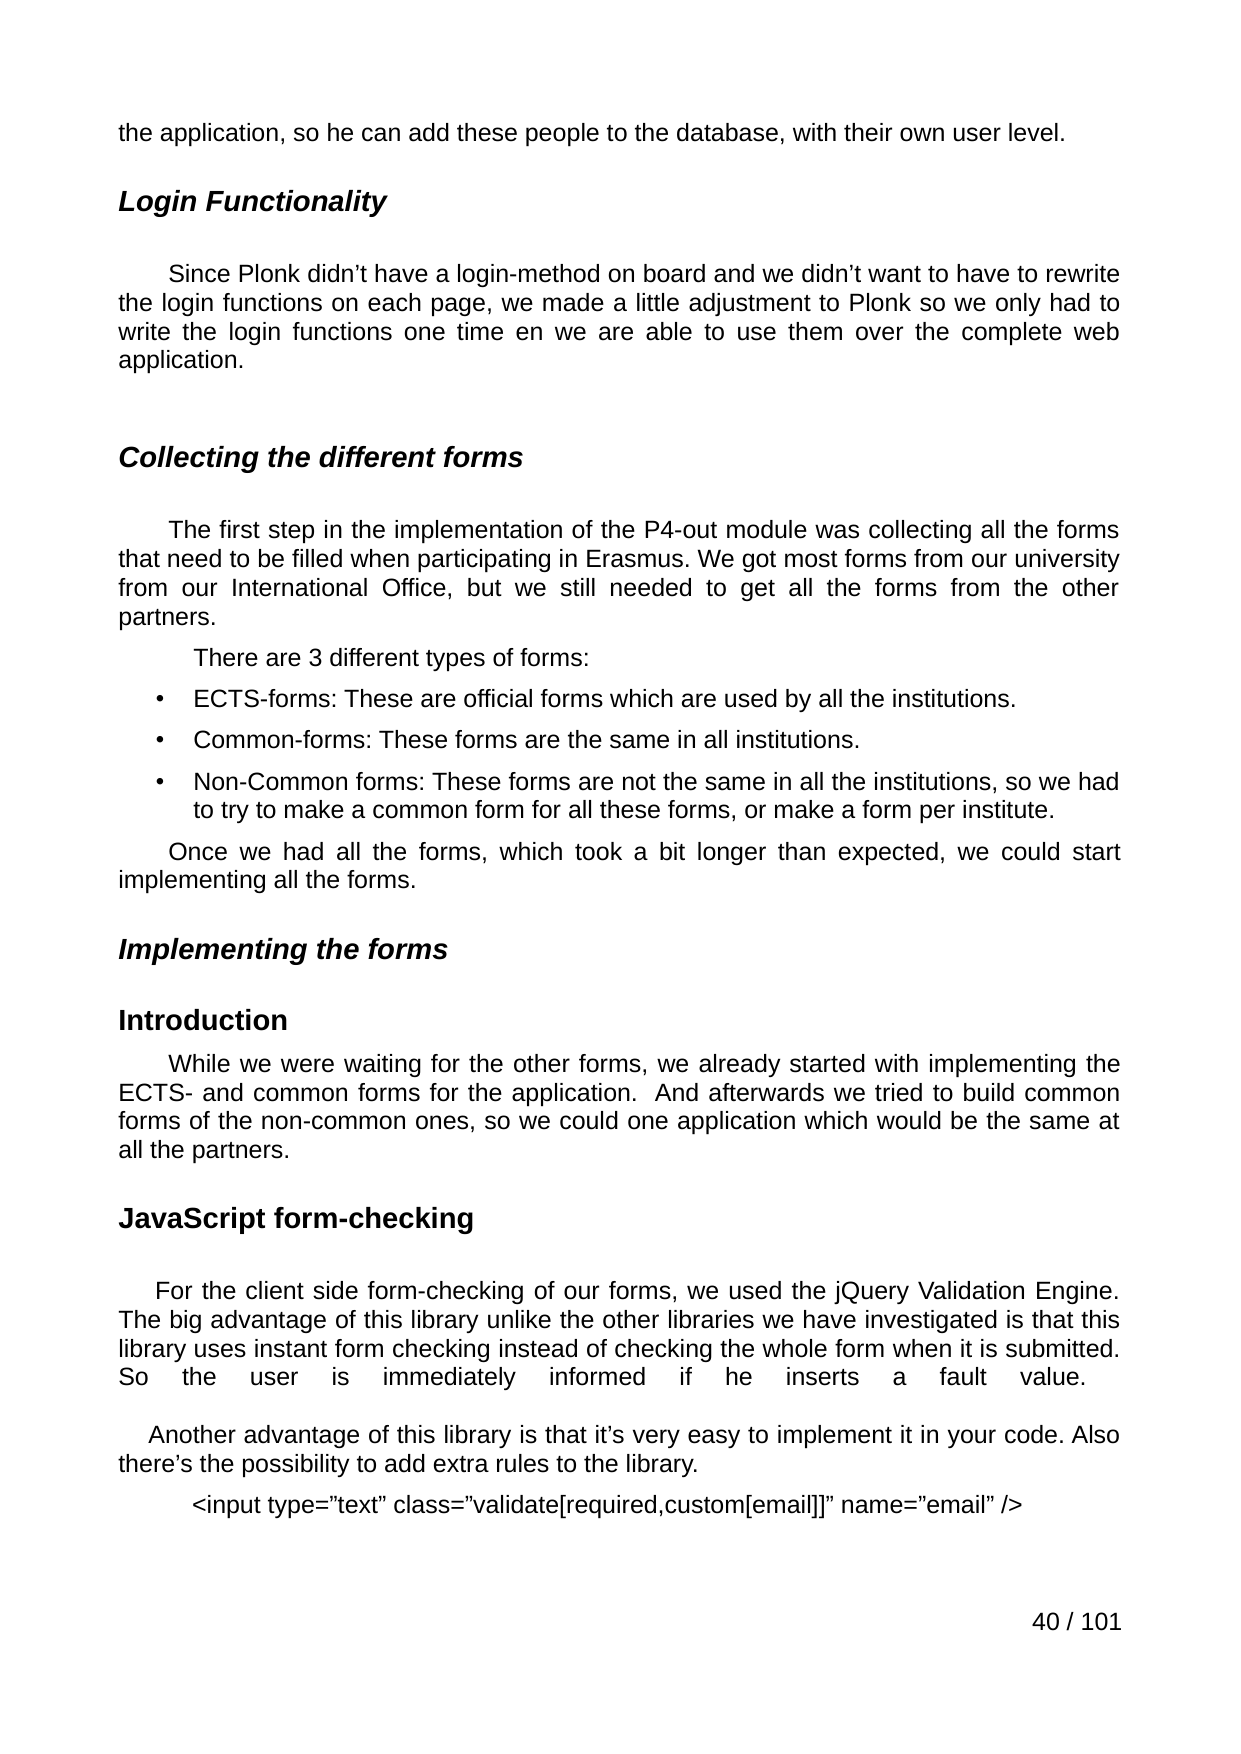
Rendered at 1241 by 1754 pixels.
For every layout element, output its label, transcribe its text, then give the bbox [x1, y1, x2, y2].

list ECTS-forms: These are official forms which are used by all the institutions. [156, 684, 1122, 713]
text While we were waiting for the other forms, we already started with implementing the ECTS- and common forms for the application. And afterwards we tried to build common forms of the non-common ones, so we could one application which would be the same at all the partners. [118, 1049, 1122, 1164]
subtitle Introduction [118, 1003, 1122, 1036]
subtitle Implementing the forms [118, 932, 1122, 965]
subtitle Collecting the different forms [118, 440, 1122, 474]
text The first step in the implementation of the P4-out module was collecting all the forms that need to be filled when participating in Erasmus. We got most forms from our university from our International Office, but we still needed to get all the forms from the other partners. [118, 515, 1122, 630]
list Common-forms: These forms are the same in all institutions. [156, 725, 1122, 754]
subtitle JavaScript form-checking [118, 1201, 1122, 1235]
list There are 3 different types of forms: [156, 643, 1122, 671]
text the application, so he can add these people to the database, with their own user level. [118, 118, 1122, 147]
list Non-Common forms: These forms are not the same in all the institutions, so we had to try to make a common form for all these forms, or make a form per institute. [156, 767, 1122, 824]
text Once we had all the forms, which took a bit longer than expected, we could start implementing all the forms. [118, 837, 1122, 894]
text Since Plonk didn’t have a login-method on board and we didn’t want to have to rewrite the login functions on each page, we made a little adjustment to Plonk so we only had to write the login functions one time en we are able to use them over the complete web application. [118, 259, 1122, 403]
subtitle Login Functionality [118, 184, 1122, 218]
text <input type=”text” class=”validate[required,custom[email]]” name=”email” /> [118, 1490, 1122, 1547]
text For the client side form-checking of our forms, we used the jQuery Validation Engine. The big advantage of this library unlike the other libraries we have investigated is that this library uses instant form checking instead of checking the whole form when it is submitted. So the user is immediately informed if he inserts a fault value. Another advantage of this library is that it’s very easy to implement it in your code. Also there’s the possibility to add extra rules to the library. [118, 1247, 1122, 1477]
